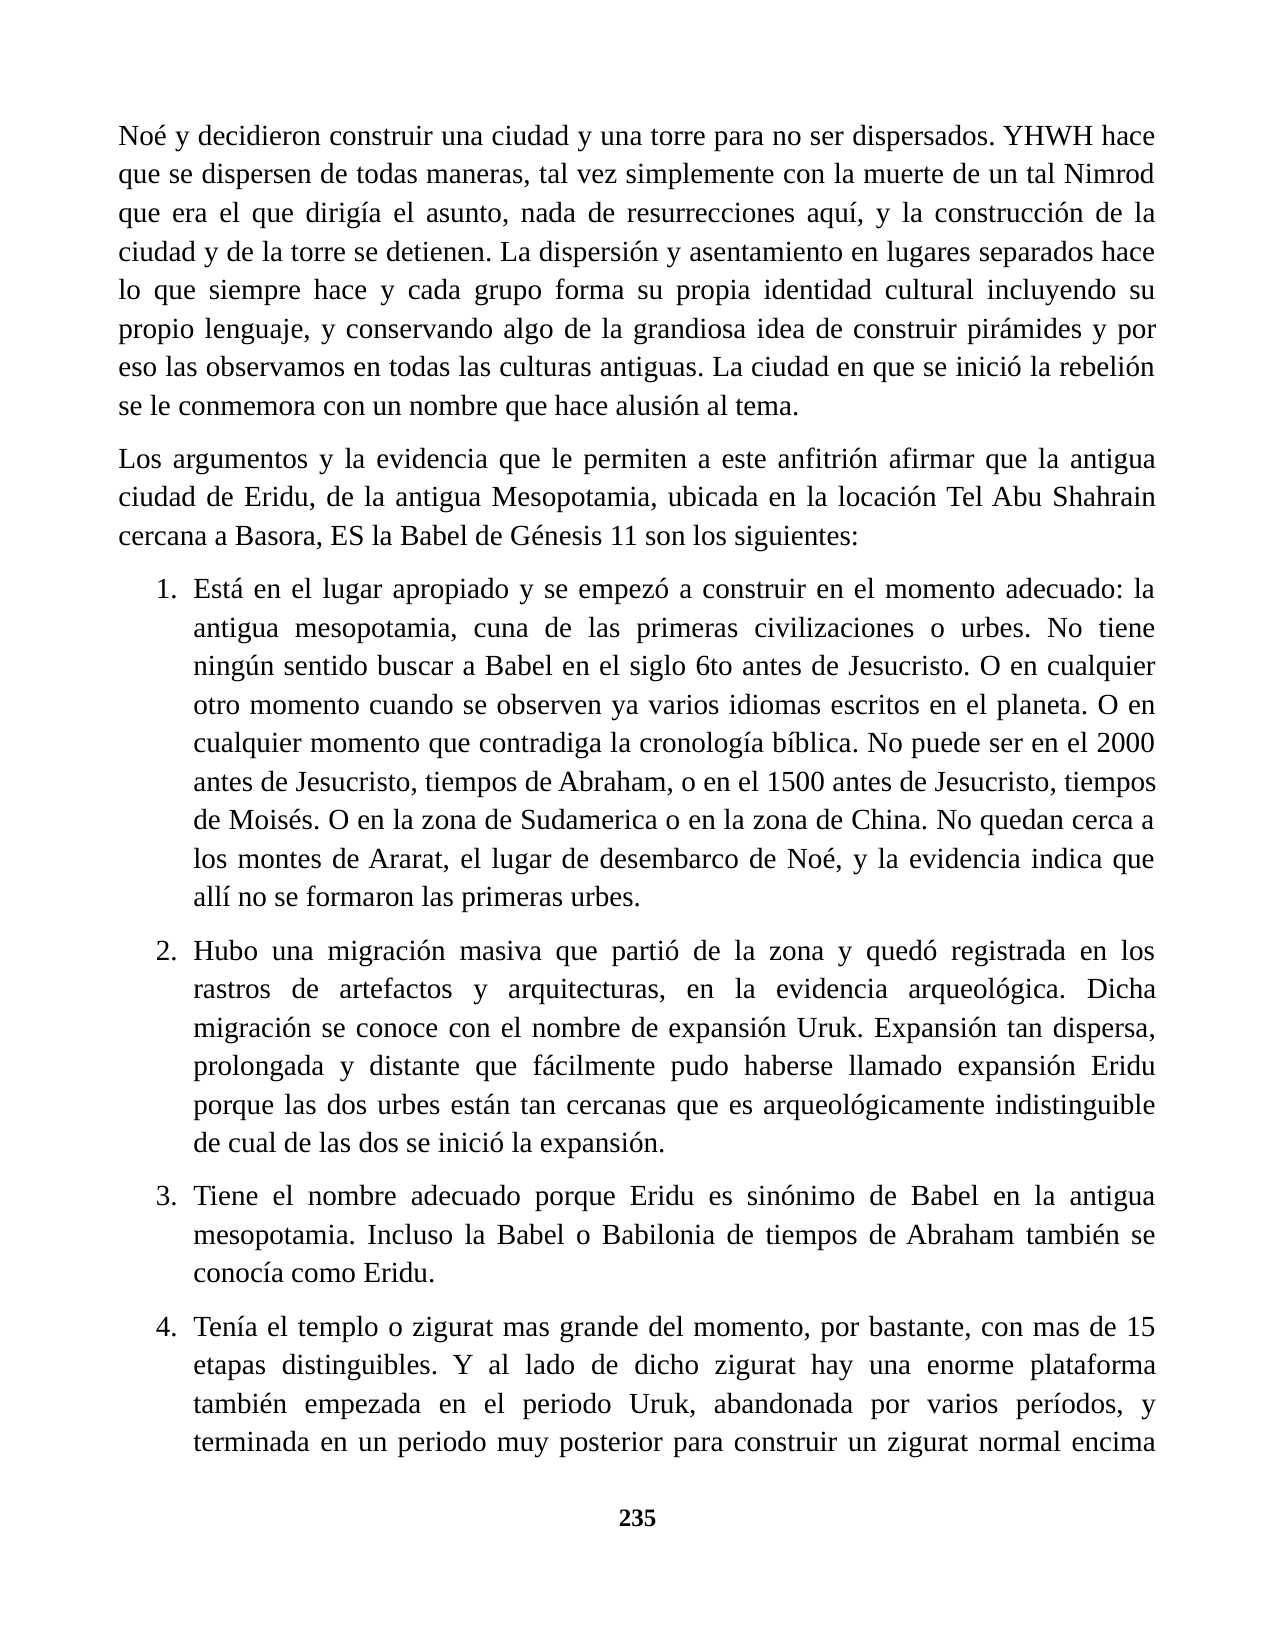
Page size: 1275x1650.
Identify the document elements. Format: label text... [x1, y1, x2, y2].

text Los argumentos y la evidencia que le permiten a este anfitrión afirmar que la antigua ciudad de Eridu, de la antigua Mesopotamia, ubicada en la locación Tel Abu Shahrain cercana a Basora, ES la Babel de Génesis 11 son los siguientes: [118, 441, 1157, 552]
list Hubo una migración masiva que partió de la zona y quedó registrada en los rastros de artefactos y arquitecturas, en la evidencia arqueológica. Dicha migración se conoce con el nombre de expansión Uruk. Expansión tan dispersa, prolongada y distante que fácilmente pudo haberse llamado expansión Eridu porque las dos urbes están tan cercanas que es arqueológicamente indistinguible de cual de las dos se inició la expansión. [156, 933, 1157, 1159]
text Noé y decidieron construir una ciudad y una torre para no ser dispersados. YHWH hace que se dispersen de todas maneras, tal vez simplemente con la muerte de un tal Nimrod que era el que dirigía el asunto, nada de resurrecciones aquí, y la construcción de la ciudad y de la torre se detienen. La dispersión y asentamiento en lugares separados hace lo que siempre hace y cada grupo forma su propia identidad cultural incluyendo su propio lenguaje, y conservando algo de la grandiosa idea de construir pirámides y por eso las observamos en todas las culturas antiguas. La ciudad en que se inició la rebelión se le conmemora con un nombre que hace alusión al tema. [118, 118, 1157, 421]
list Está en el lugar apropiado y se empezó a construir en el momento adecuado: la antigua mesopotamia, cuna de las primeras civilizaciones o urbes. No tiene ningún sentido buscar a Babel en el siglo 6to antes de Jesucristo. O en cualquier otro momento cuando se observen ya varios idiomas escritos en el planeta. O en cualquier momento que contradiga la cronología bíblica. No puede ser en el 2000 antes de Jesucristo, tiempos de Abraham, o en el 1500 antes de Jesucristo, tiempos de Moisés. O en la zona de Sudamerica o en la zona de China. No quedan cerca a los montes de Ararat, el lugar de desembarco de Noé, y la evidencia indica que allí no se formaron las primeras urbes. [156, 571, 1157, 913]
list Tiene el nombre adecuado porque Eridu es sinónimo de Babel en la antigua mesopotamia. Incluso la Babel o Babilonia de tiempos de Abraham también se conocía como Eridu. [156, 1178, 1157, 1289]
list Tenía el templo o zigurat mas grande del momento, por bastante, con mas de 15 etapas distinguibles. Y al lado de dicho zigurat hay una enorme plataforma también empezada en el periodo Uruk, abandonada por varios períodos, y terminada en un periodo muy posterior para construir un zigurat normal encima [156, 1309, 1157, 1458]
